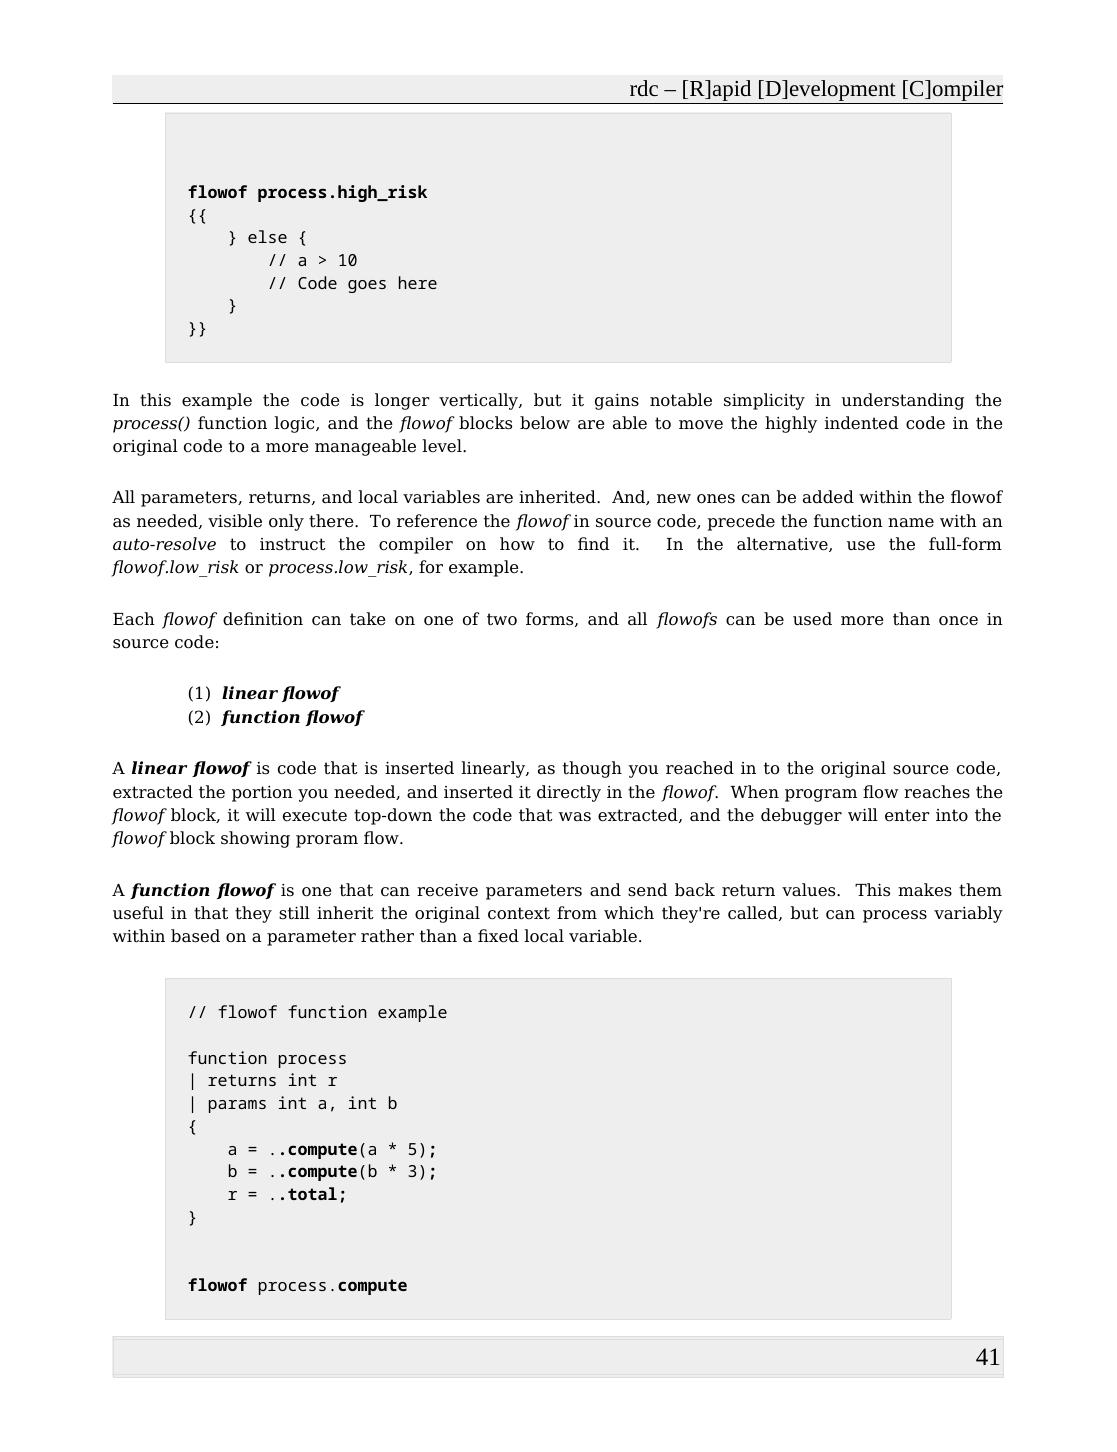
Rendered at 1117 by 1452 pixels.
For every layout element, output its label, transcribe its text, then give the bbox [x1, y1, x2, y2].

text flowof process.high_risk {{ } else { // a > 10 // Code goes here } }} [166, 114, 951, 362]
text All parameters, returns, and local variables are inherited. And, new ones can be added within the flowof as needed, visible only there. To reference the flowof in source code, precede the function name with an auto-resolve to instruct the compiler on how to find it. In the alternative, use the full-form flowof.low_risk or process.low_risk, for example. [112, 488, 1003, 577]
text // flowof function example function process | returns int r | params int a, int b { a = ..compute(a * 5); b = ..compute(b * 3); r = ..total; } flowof process.compute [166, 979, 951, 1319]
text In this example the code is longer vertically, but it gains notable simplicity in understanding the process() function logic, and the flowof blocks below are able to move the highly indented code in the original code to a more manageable level. [112, 391, 1003, 456]
text (1) linear flowof (2) function flowof [112, 684, 1003, 727]
text A function flowof is one that can receive parameters and send back return values. This makes them useful in that they still inherit the original context from which they're called, but can process variably within based on a parameter rather than a fixed local variable. [112, 880, 1003, 946]
text Each flowof definition can take on one of two forms, and all flowofs can be used more than once in source code: [112, 609, 1003, 652]
text A linear flowof is code that is inserted linearly, as though you reached in to the original source code, extracted the portion you needed, and inserted it directly in the flowof. When program flow reaches the flowof block, it will execute top-down the code that was extracted, and the debugger will enter into the flowof block showing proram flow. [112, 759, 1003, 848]
